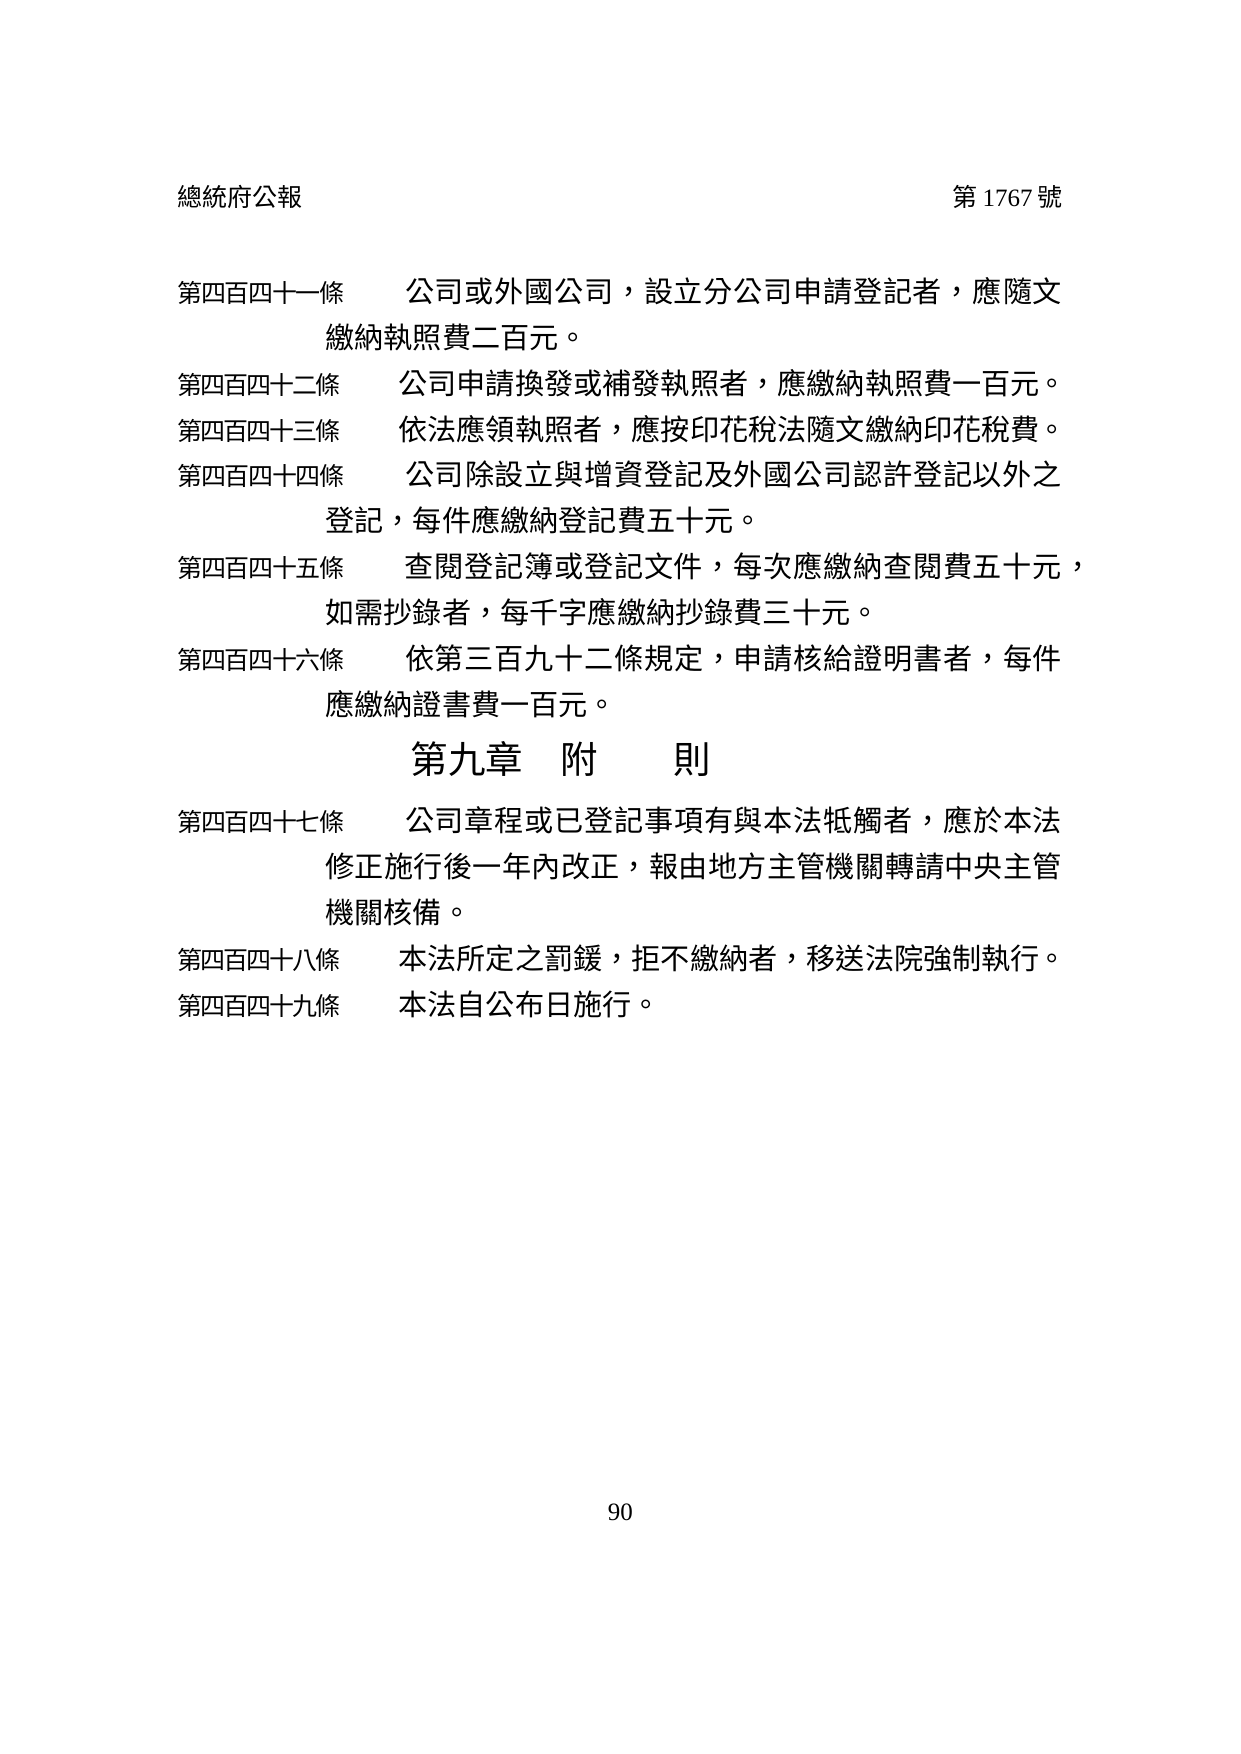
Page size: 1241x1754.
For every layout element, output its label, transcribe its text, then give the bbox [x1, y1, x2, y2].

text 第四百四十九條 本法自公布日施行。 [177, 978, 1063, 1024]
text 第四百四十五條 查閱登記簿或登記文件，每次應繳納查閱費五十元，如需抄錄者，每千字應繳納抄錄費三十元。 [177, 541, 1063, 632]
text 第四百四十一條 公司或外國公司，設立分公司申請登記者，應隨文繳納執照費二百元。 [177, 266, 1063, 357]
text 第四百四十四條 公司除設立與增資登記及外國公司認許登記以外之登記，每件應繳納登記費五十元。 [177, 449, 1063, 541]
text 第四百四十三條 依法應領執照者，應按印花稅法隨文繳納印花稅費。 [177, 403, 1063, 449]
text 第四百四十七條 公司章程或已登記事項有與本法牴觸者，應於本法修正施行後一年內改正，報由地方主管機關轉請中央主管機關核備。 [177, 795, 1063, 932]
text 第四百四十六條 依第三百九十二條規定，申請核給證明書者，每件應繳納證書費一百元。 [177, 632, 1063, 724]
text 第九章 附 則 [411, 737, 1063, 782]
text 第四百四十二條 公司申請換發或補發執照者，應繳納執照費一百元。 [177, 357, 1063, 403]
text 第四百四十八條 本法所定之罰鍰，拒不繳納者，移送法院強制執行。 [177, 932, 1063, 978]
